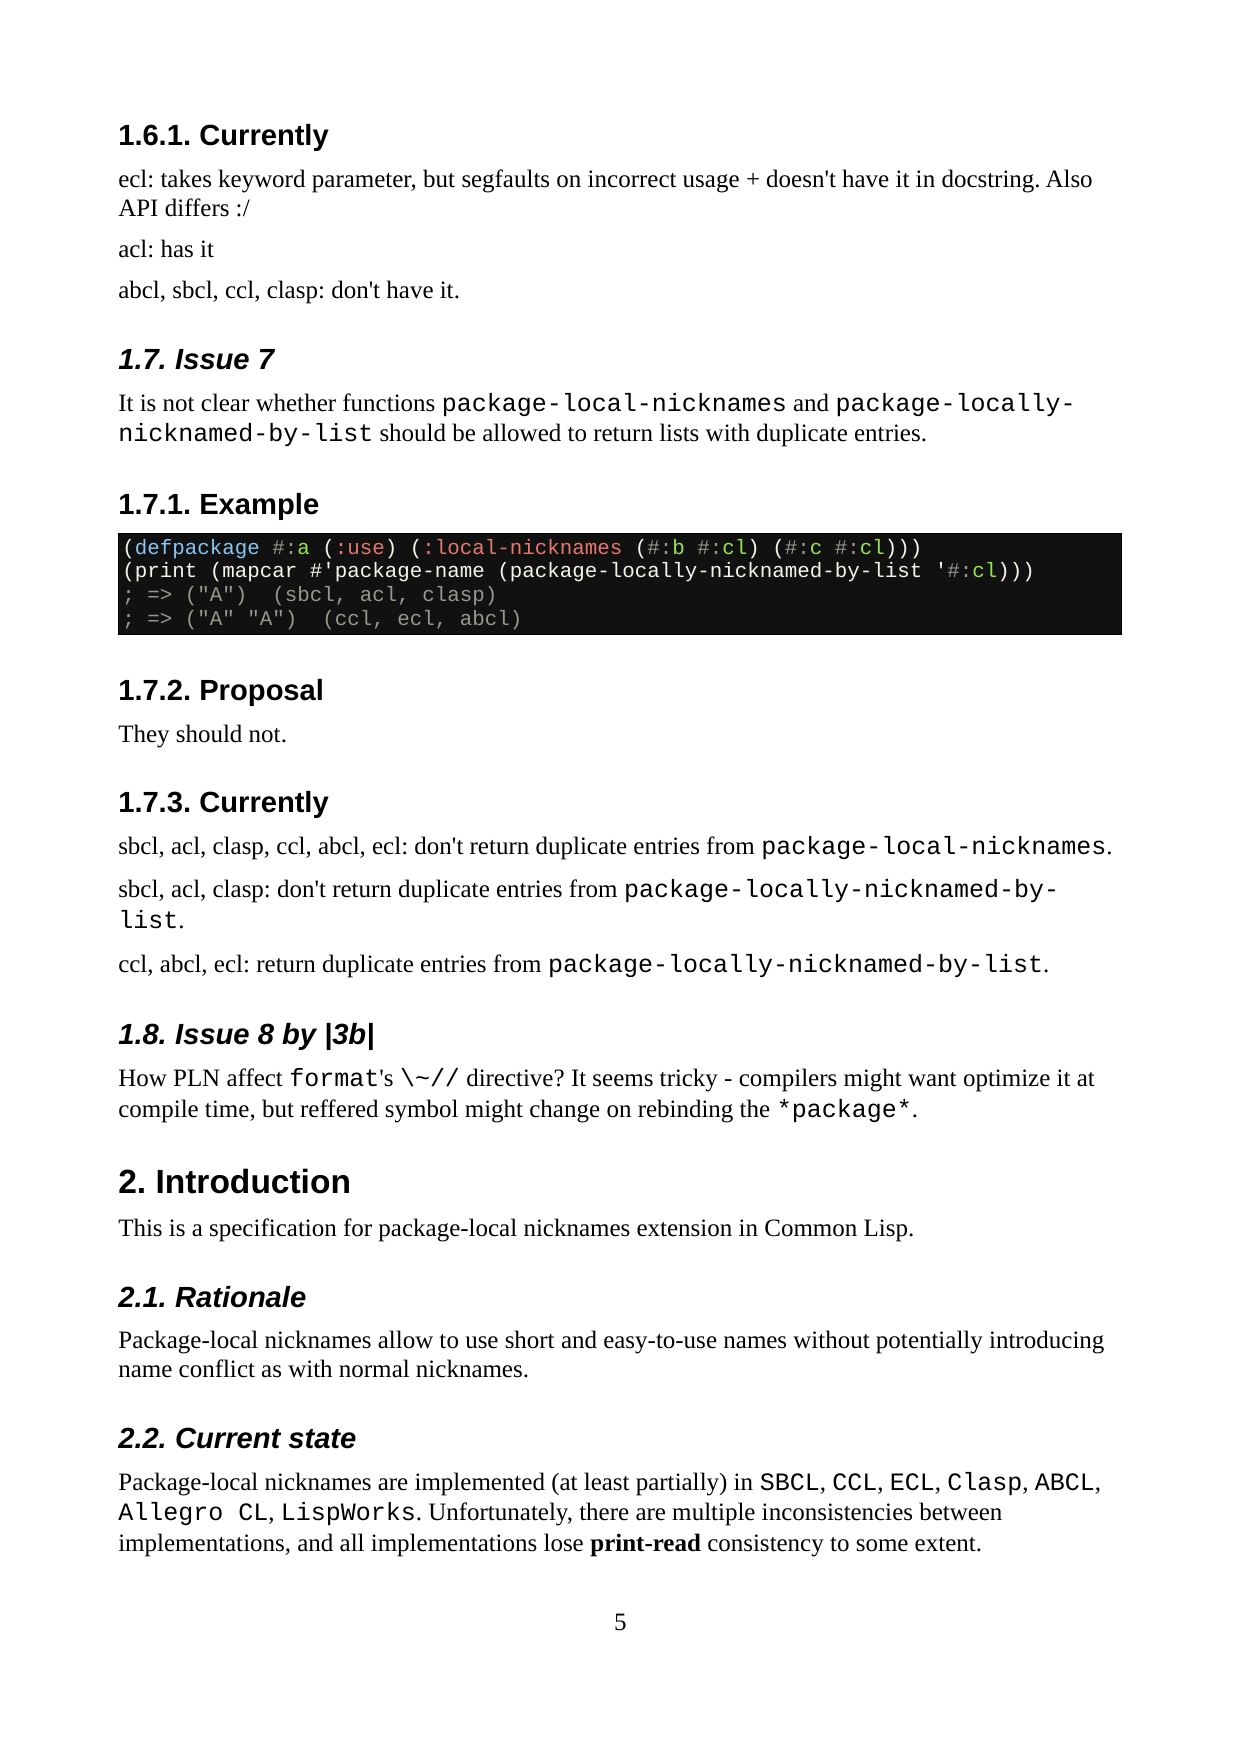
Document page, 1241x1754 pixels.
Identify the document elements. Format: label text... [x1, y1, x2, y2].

text This is a specification for package-local nicknames extension in Common Lisp. [118, 1213, 1122, 1242]
text sbcl, acl, clasp: don't return duplicate entries from package-locally-nicknamed-by-list. [118, 874, 1122, 936]
subtitle Example [118, 487, 1122, 520]
text (print (mapcar #'package-name (package-locally-nicknamed-by-list '#:cl))) [119, 557, 1121, 580]
text They should not. [118, 719, 1122, 748]
text ; => ("A" "A") (ccl, ecl, abcl) [119, 604, 1121, 634]
text It is not clear whether functions package-local-nicknames and package-locally-nicknamed-by-list should be allowed to return lists with duplicate entries. [118, 388, 1122, 449]
text sbcl, acl, clasp, ccl, abcl, ecl: don't return duplicate entries from package-local-nicknames. [118, 831, 1122, 862]
subtitle Current state [118, 1421, 1122, 1454]
text abcl, sbcl, ccl, clasp: don't have it. [118, 275, 1122, 304]
text acl: has it [118, 234, 1122, 263]
subtitle Currently [118, 118, 1122, 152]
subtitle Introduction [118, 1162, 1122, 1201]
subtitle Proposal [118, 673, 1122, 706]
text How PLN affect format's \~// directive? It seems tricky - compilers might want optimize it at compile time, but reffered symbol might change on rebinding the *package*. [118, 1063, 1122, 1125]
subtitle Issue 8 by |3b| [118, 1017, 1122, 1051]
subtitle Currently [118, 785, 1122, 819]
subtitle Rationale [118, 1279, 1122, 1313]
subtitle Issue 7 [118, 342, 1122, 375]
text (defpackage #:a (:use) (:local-nicknames (#:b #:cl) (#:c #:cl))) [119, 534, 1121, 557]
text Package-local nicknames allow to use short and easy-to-use names without potentially introducing name conflict as with normal nicknames. [118, 1326, 1122, 1383]
text ecl: takes keyword parameter, but segfaults on incorrect usage + doesn't have it in docstring. Also API differs :/ [118, 164, 1122, 222]
text ; => ("A") (sbcl, acl, clasp) [119, 580, 1121, 604]
text ccl, abcl, ecl: return duplicate entries from package-locally-nicknamed-by-list. [118, 949, 1122, 979]
text Package-local nicknames are implemented (at least partially) in SBCL, CCL, ECL, Clasp, ABCL, Allegro CL, LispWorks. Unfortunately, there are multiple inconsistencies between implementations, and all implementations lose print-read consistency to some extent. [118, 1467, 1122, 1557]
